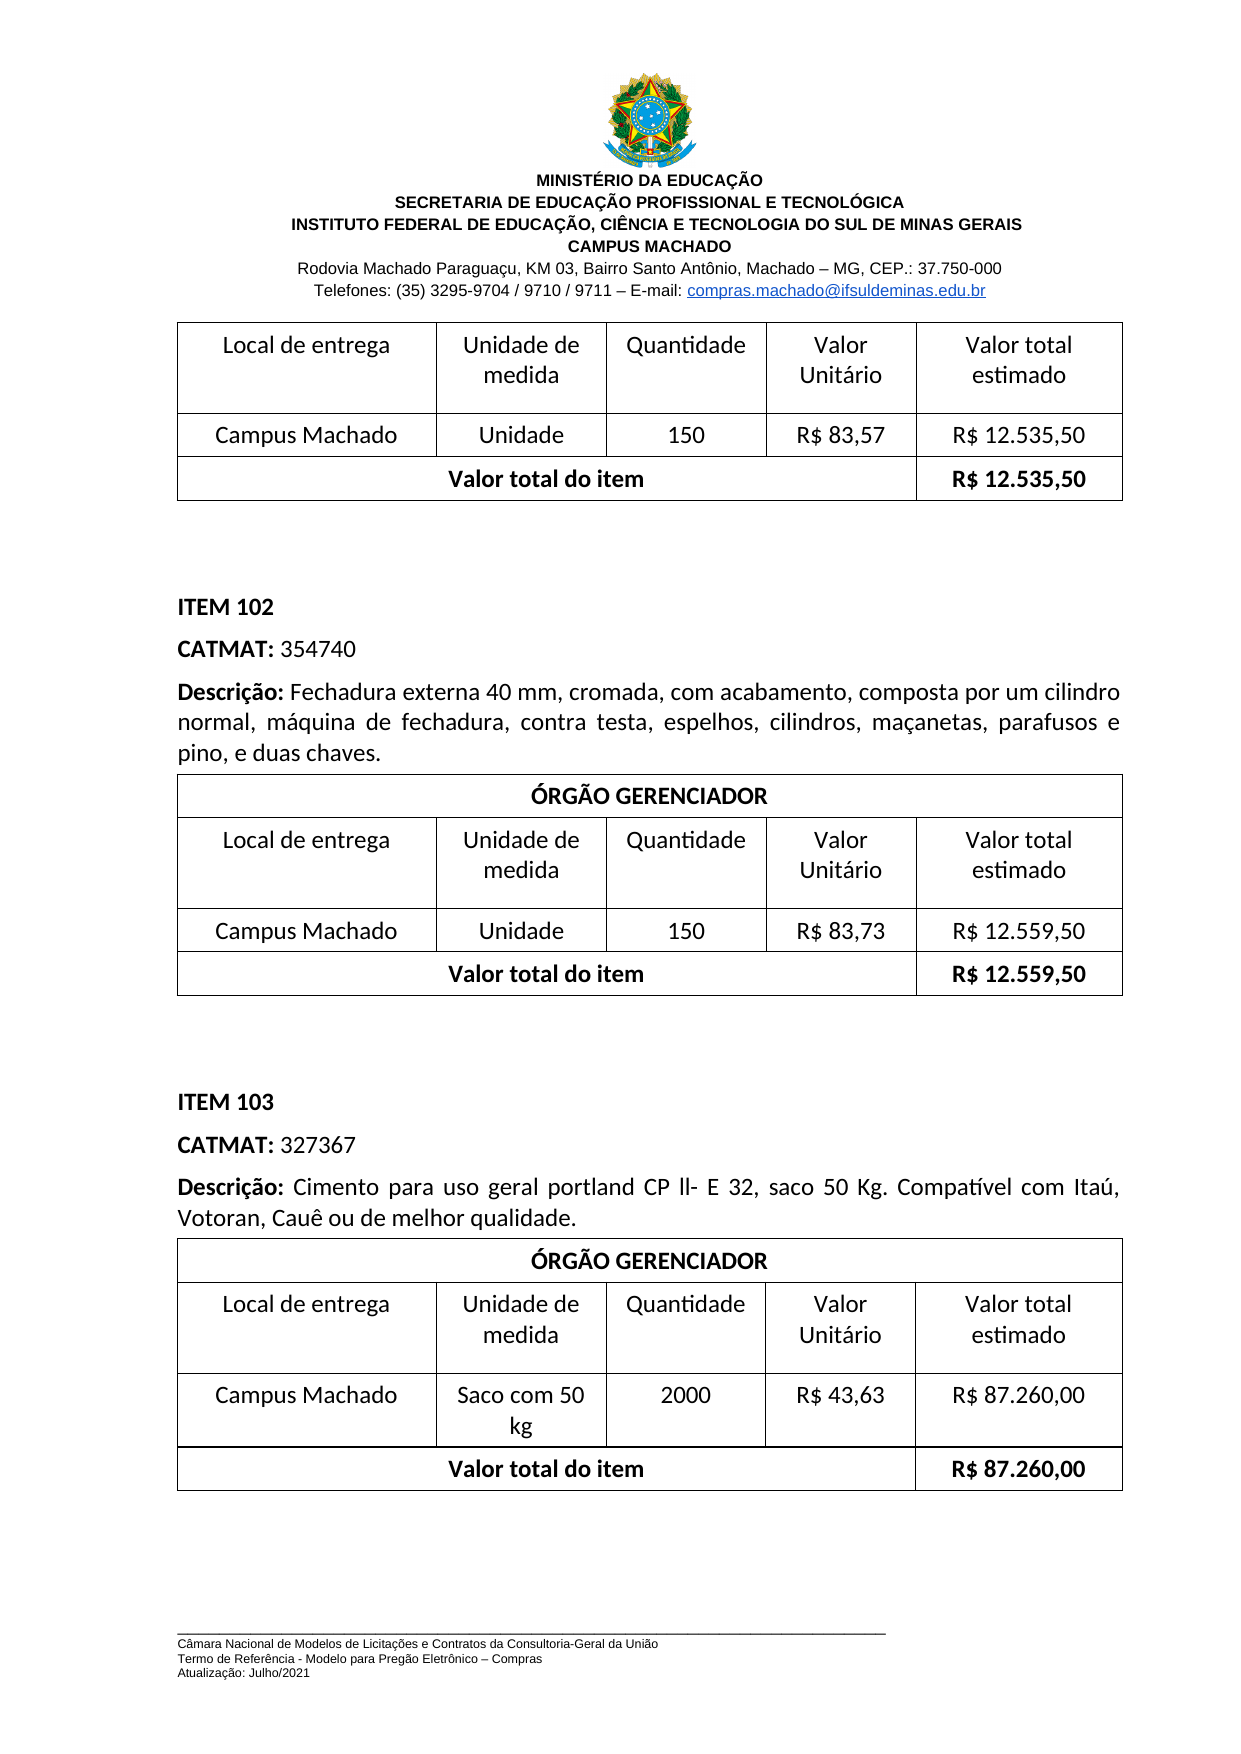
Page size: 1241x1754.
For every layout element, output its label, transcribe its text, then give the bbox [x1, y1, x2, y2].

text Descrição: Cimento para uso geral portland CP ll- E 32, saco 50 Kg. Compatível com Itaú, Votoran, Cauê ou de melhor qualidade. [177, 1171, 1122, 1232]
table_cell R$ 43,63 [766, 1374, 915, 1446]
table_cell R$ 83,57 [767, 414, 916, 456]
picture [669, 149, 680, 155]
table_cell Valor total do item [178, 1448, 915, 1490]
table_cell 150 [607, 414, 766, 456]
table_cell Local de entrega [178, 323, 436, 413]
table_cell Unidade [437, 909, 606, 951]
table_cell Campus Machado [178, 909, 436, 951]
text CATMAT: 327367 [177, 1129, 1122, 1159]
table_cell Unidade [437, 414, 606, 456]
text CATMAT: 354740 [177, 634, 1122, 664]
table_cell Local de entrega [178, 818, 436, 908]
table_cell Campus Machado [178, 414, 436, 456]
table_header ÓRGÃO GERENCIADOR [178, 775, 1122, 817]
table_cell Quantidade [607, 323, 766, 413]
table_cell Saco com 50 kg [437, 1374, 606, 1446]
table_cell Quantidade [607, 818, 766, 908]
table_cell Valor Unitário [767, 818, 916, 908]
table_cell Unidade de medida [437, 323, 606, 413]
table_cell R$ 87.260,00 [916, 1374, 1122, 1446]
table_cell Valor Unitário [767, 323, 916, 413]
text Descrição: Fechadura externa 40 mm, cromada, com acabamento, composta por um cilindro normal, máquina de fechadura, contra testa, espelhos, cilindros, maçanetas, parafusos e pino, e duas chaves. [177, 676, 1122, 768]
text ITEM 102 [177, 591, 1122, 622]
table_cell R$ 12.559,50 [917, 952, 1122, 995]
table_cell Valor total estimado [916, 1283, 1122, 1372]
table_cell 2000 [607, 1374, 765, 1446]
table_cell R$ 12.535,50 [917, 414, 1122, 456]
table_cell R$ 12.559,50 [917, 909, 1122, 951]
table_cell Local de entrega [178, 1283, 436, 1372]
table_cell R$ 87.260,00 [916, 1448, 1122, 1490]
table_cell Valor total do item [178, 952, 916, 995]
table_cell 150 [607, 909, 766, 951]
table_cell Valor total estimado [917, 818, 1122, 908]
text ITEM 103 [177, 1086, 1122, 1117]
table_cell Valor total estimado [917, 323, 1122, 413]
table_cell Quantidade [607, 1283, 765, 1372]
table_cell R$ 83,73 [767, 909, 916, 951]
picture [643, 163, 658, 168]
table_cell Valor Unitário [766, 1283, 915, 1372]
picture [603, 73, 697, 168]
table_cell Unidade de medida [437, 818, 606, 908]
table_cell Valor total do item [178, 457, 916, 499]
table_header ÓRGÃO GERENCIADOR [178, 1239, 1122, 1282]
table_cell R$ 12.535,50 [917, 457, 1122, 499]
table_cell Unidade de medida [437, 1283, 606, 1372]
table_cell Campus Machado [178, 1374, 436, 1446]
